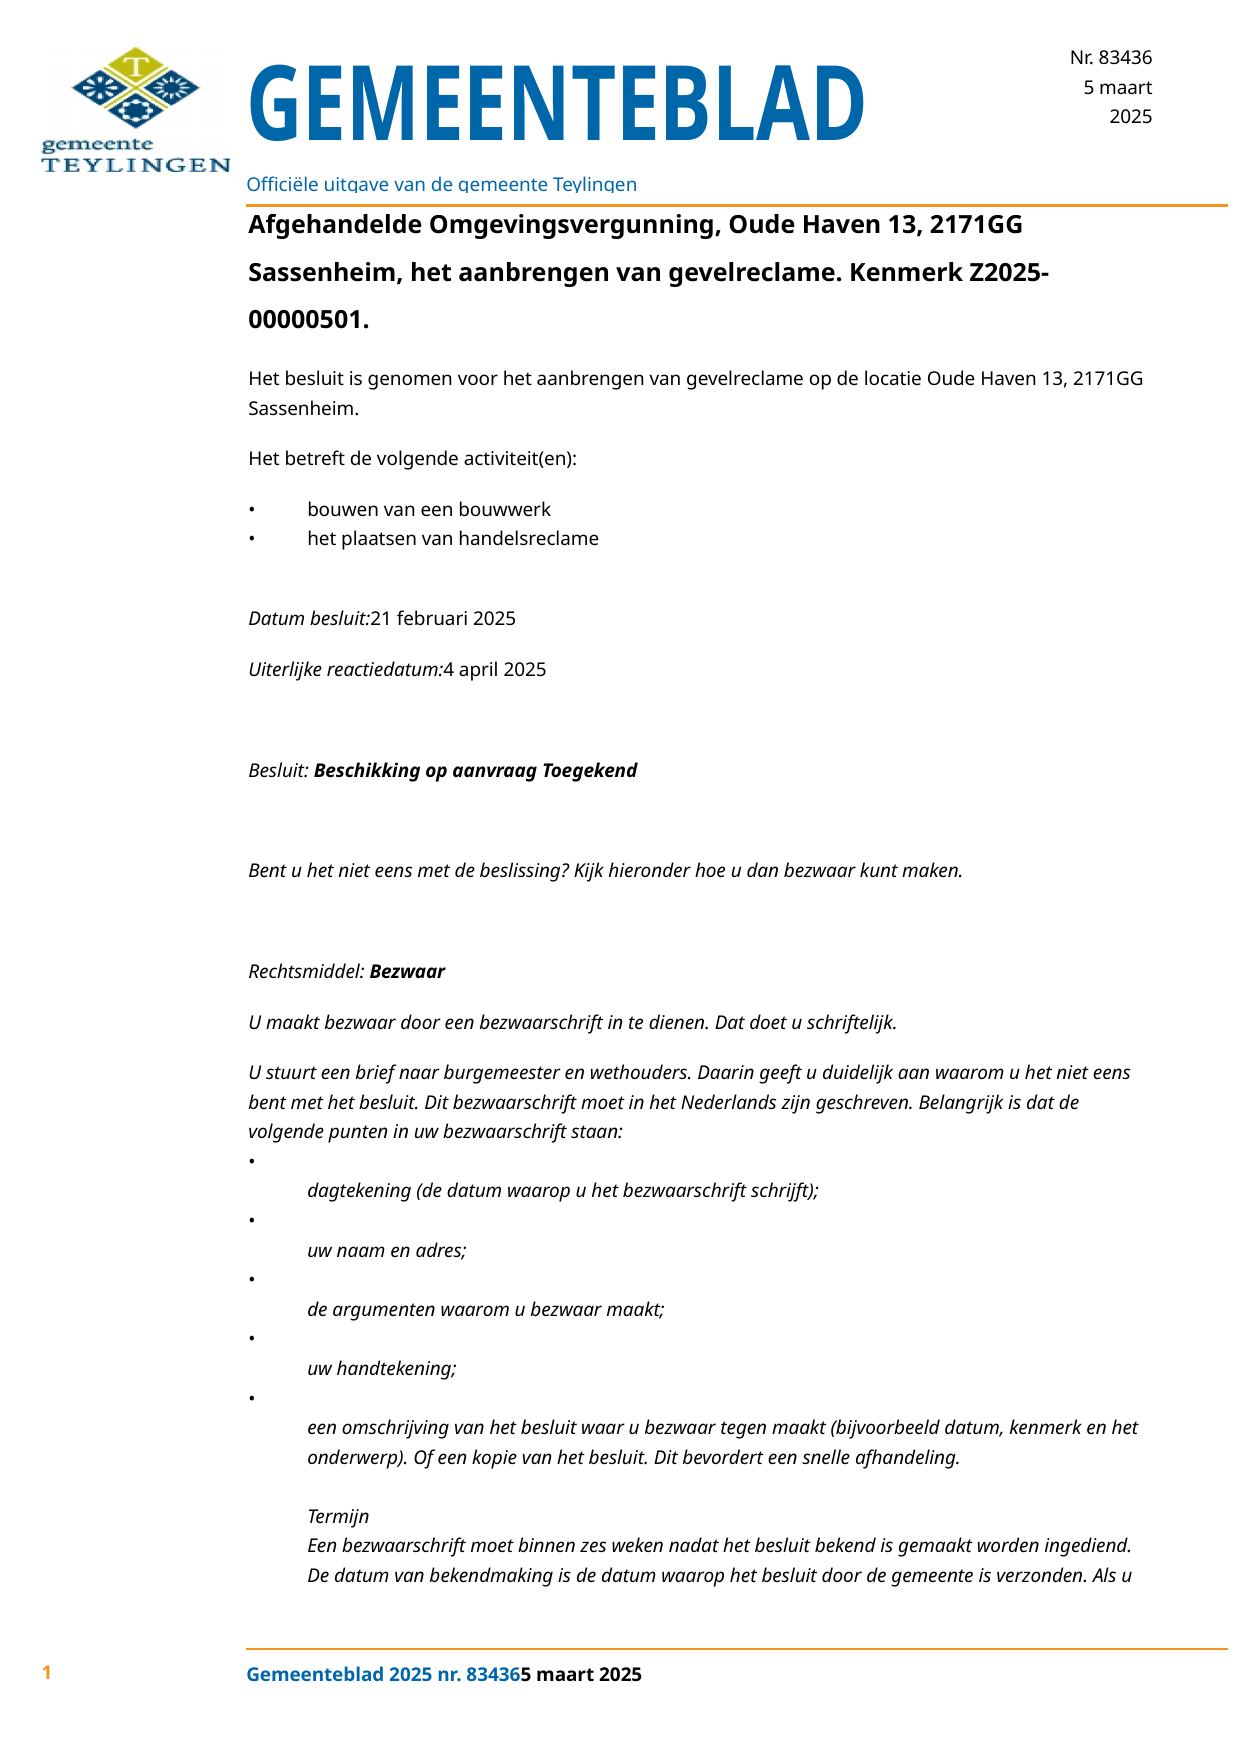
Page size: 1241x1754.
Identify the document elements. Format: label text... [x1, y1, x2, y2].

list Een bezwaarschrift moet binnen zes weken nadat het besluit bekend is gemaakt worden ingediend. De datum van bekendmaking is de datum waarop het besluit door de gemeente is verzonden. Als u [248, 1533, 1152, 1588]
list dagtekening (de datum waarop u het bezwaarschrift schrijft); [248, 1178, 1152, 1203]
text U maakt bezwaar door een bezwaarschrift in te dienen. Dat doet u schriftelijk. [248, 1009, 1152, 1034]
text Bent u het niet eens met de beslissing? Kijk hieronder hoe u dan bezwaar kunt maken. [248, 858, 1152, 883]
text Rechtsmiddel: Bezwaar [248, 958, 1152, 984]
text U stuurt een brief naar burgemeester en wethouders. Daarin geeft u duidelijk aan waarom u het niet eens bent met het besluit. Dit bezwaarschrift moet in het Nederlands zijn geschreven. Belangrijk is dat de volgende punten in uw bezwaarschrift staan: [248, 1059, 1152, 1144]
picture [41, 47, 231, 172]
list bouwen van een bouwwerk [248, 496, 1152, 522]
list Termijn [248, 1503, 1152, 1529]
list een omschrijving van het besluit waar u bezwaar tegen maakt (bijvoorbeeld datum, kenmerk en het onderwerp). Of een kopie van het besluit. Dit bevordert een snelle afhandeling. [248, 1414, 1152, 1469]
list het plaatsen van handelsreclame [248, 526, 1152, 551]
text Afgehandelde Omgevingsvergunning, Oude Haven 13, 2171GG Sassenheim, het aanbrengen van gevelreclame. Kenmerk Z2025-00000501. [248, 207, 1152, 336]
text Datum besluit:21 februari 2025 [248, 606, 1152, 631]
text Het besluit is genomen voor het aanbrengen van gevelreclame op de locatie Oude Haven 13, 2171GG Sassenheim. [248, 366, 1152, 421]
list de argumenten waarom u bezwaar maakt; [248, 1296, 1152, 1322]
text Besluit: Beschikking op aanvraag Toegekend [248, 757, 1152, 782]
list uw handtekening; [248, 1355, 1152, 1381]
list uw naam en adres; [248, 1237, 1152, 1262]
text Uiterlijke reactiedatum:4 april 2025 [248, 656, 1152, 682]
text Het betreft de volgende activiteit(en): [248, 446, 1152, 471]
